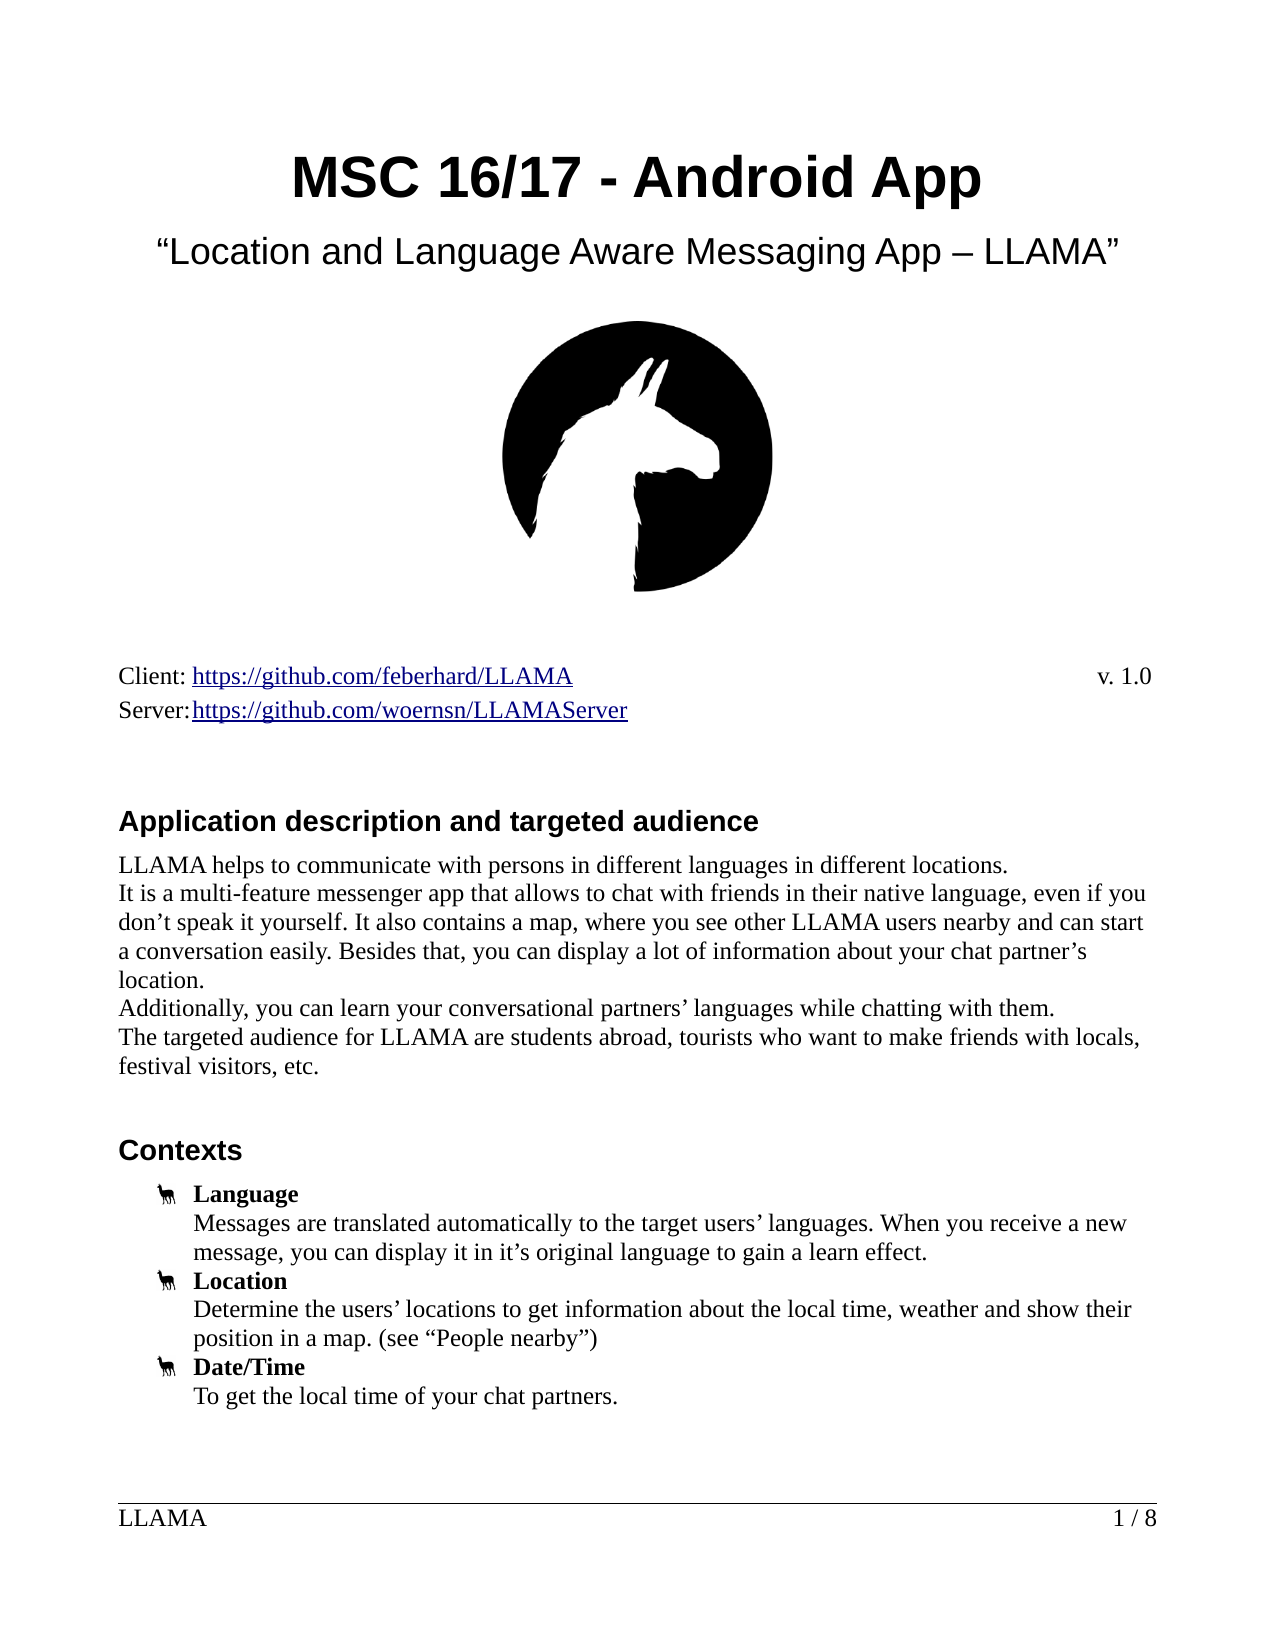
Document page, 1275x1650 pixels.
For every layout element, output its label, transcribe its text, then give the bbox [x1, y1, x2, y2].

list Location Determine the users’ locations to get information about the local time, weather and show their position in a map. (see “People nearby”) [156, 1266, 1157, 1352]
picture [156, 1355, 176, 1377]
picture [156, 1269, 176, 1291]
list Date/Time To get the local time of your chat partners. [156, 1352, 1157, 1409]
text The targeted audience for LLAMA are students abroad, tourists who want to make friends with locals, festival visitors, etc. [118, 1022, 1157, 1080]
text Additionally, you can learn your conversational partners’ languages while chatting with them. [118, 993, 1157, 1022]
subtitle Contexts [118, 1133, 1157, 1167]
picture [502, 321, 773, 592]
text Client: https://github.com/feberhard/LLAMA v. 1.0 Server: https://github.com/woernsn/LLAMAServer [118, 661, 1157, 724]
text It is a multi-feature messenger app that allows to chat with friends in their native language, even if you don’t speak it yourself. It also contains a map, where you see other LLAMA users nearby and can start a conversation easily. Besides that, you can display a lot of information about your chat partner’s location. [118, 878, 1157, 993]
picture [156, 1183, 176, 1205]
text LLAMA helps to communicate with persons in different languages in different locations. [118, 850, 1157, 878]
text MSC 16/17 - Android App [118, 143, 1157, 210]
list Language Messages are translated automatically to the target users’ languages. When you receive a new message, you can display it in it’s original language to gain a learn effect. [156, 1179, 1157, 1266]
subtitle Application description and targeted audience [118, 804, 1157, 837]
text “Location and Language Aware Messaging App – LLAMA” [118, 229, 1157, 272]
